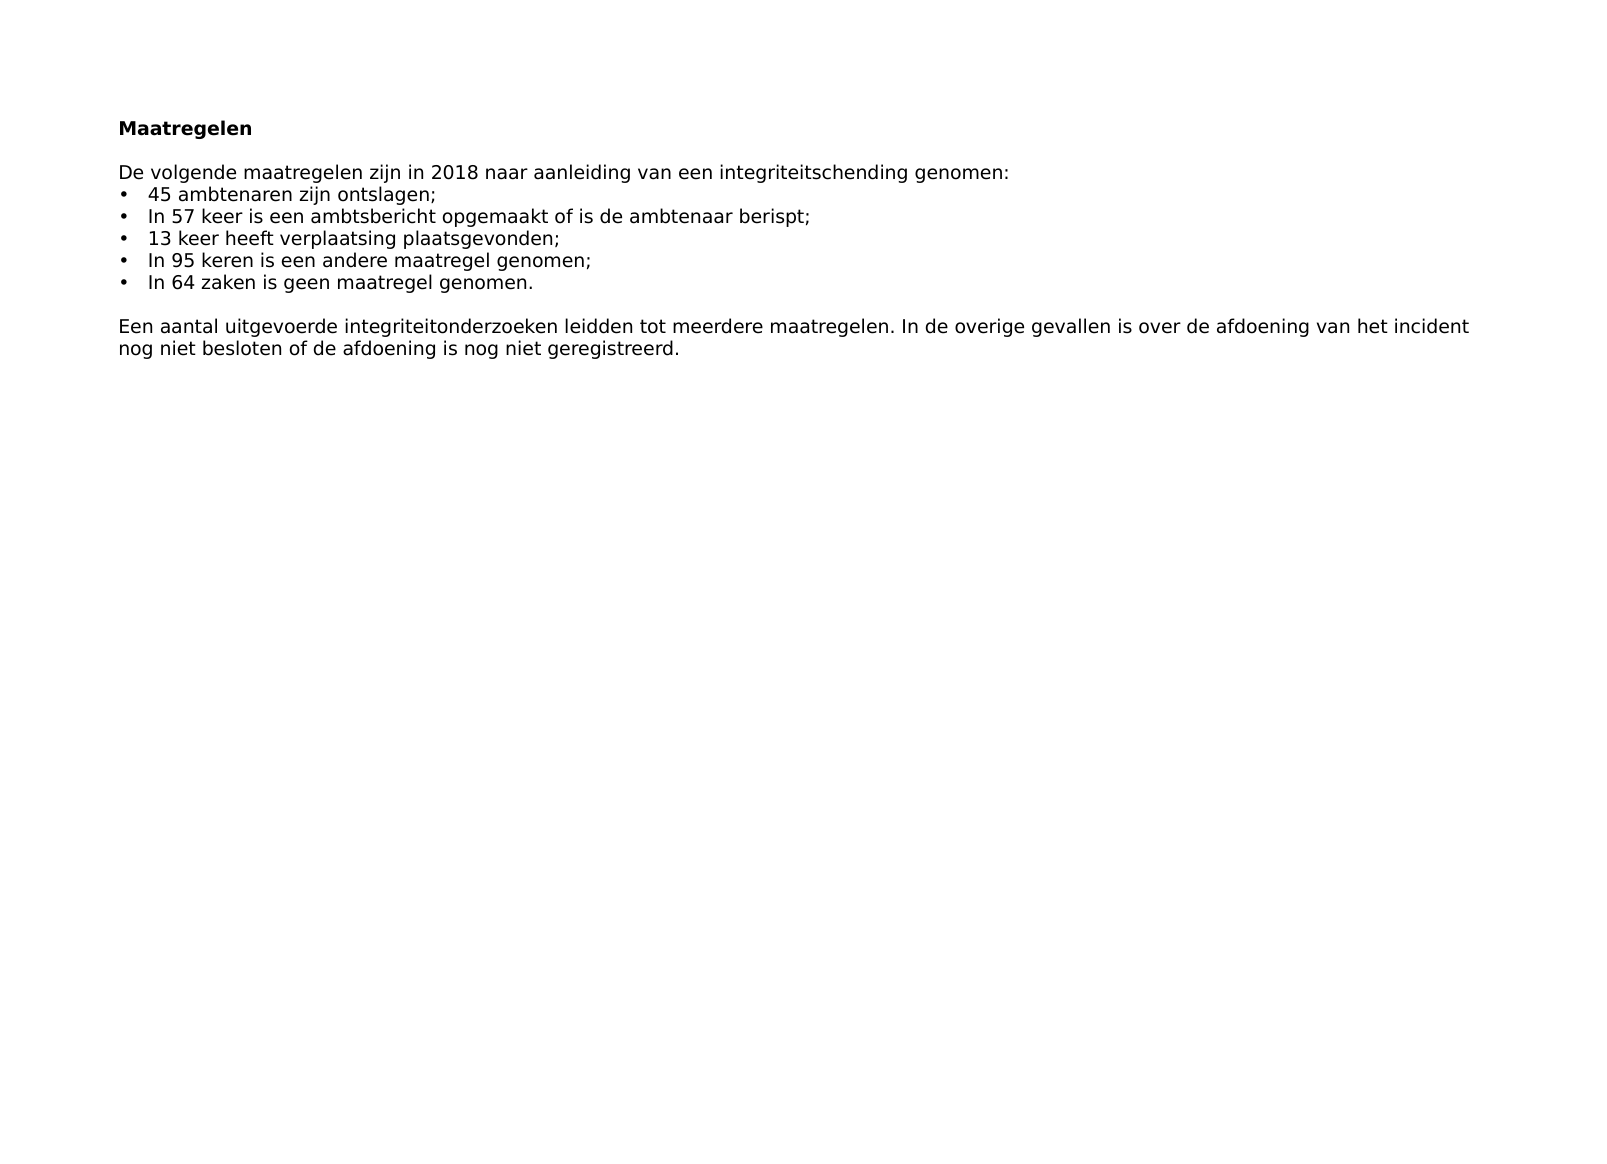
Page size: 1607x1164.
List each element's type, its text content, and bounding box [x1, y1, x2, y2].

text • 13 keer heeft verplaatsing plaatsgevonden; [118, 228, 1488, 250]
text Een aantal uitgevoerde integriteitonderzoeken leidden tot meerdere maatregelen. In de overige gevallen is over de afdoening van het incident nog niet besloten of de afdoening is nog niet geregistreerd. [118, 316, 1488, 360]
text • In 57 keer is een ambtsbericht opgemaakt of is de ambtenaar berispt; [118, 206, 1488, 228]
text • 45 ambtenaren zijn ontslagen; [118, 184, 1488, 206]
subtitle Maatregelen [118, 118, 1488, 140]
text De volgende maatregelen zijn in 2018 naar aanleiding van een integriteitschending genomen: [118, 162, 1488, 184]
text • In 95 keren is een andere maatregel genomen; [118, 250, 1488, 272]
text • In 64 zaken is geen maatregel genomen. [118, 272, 1488, 294]
